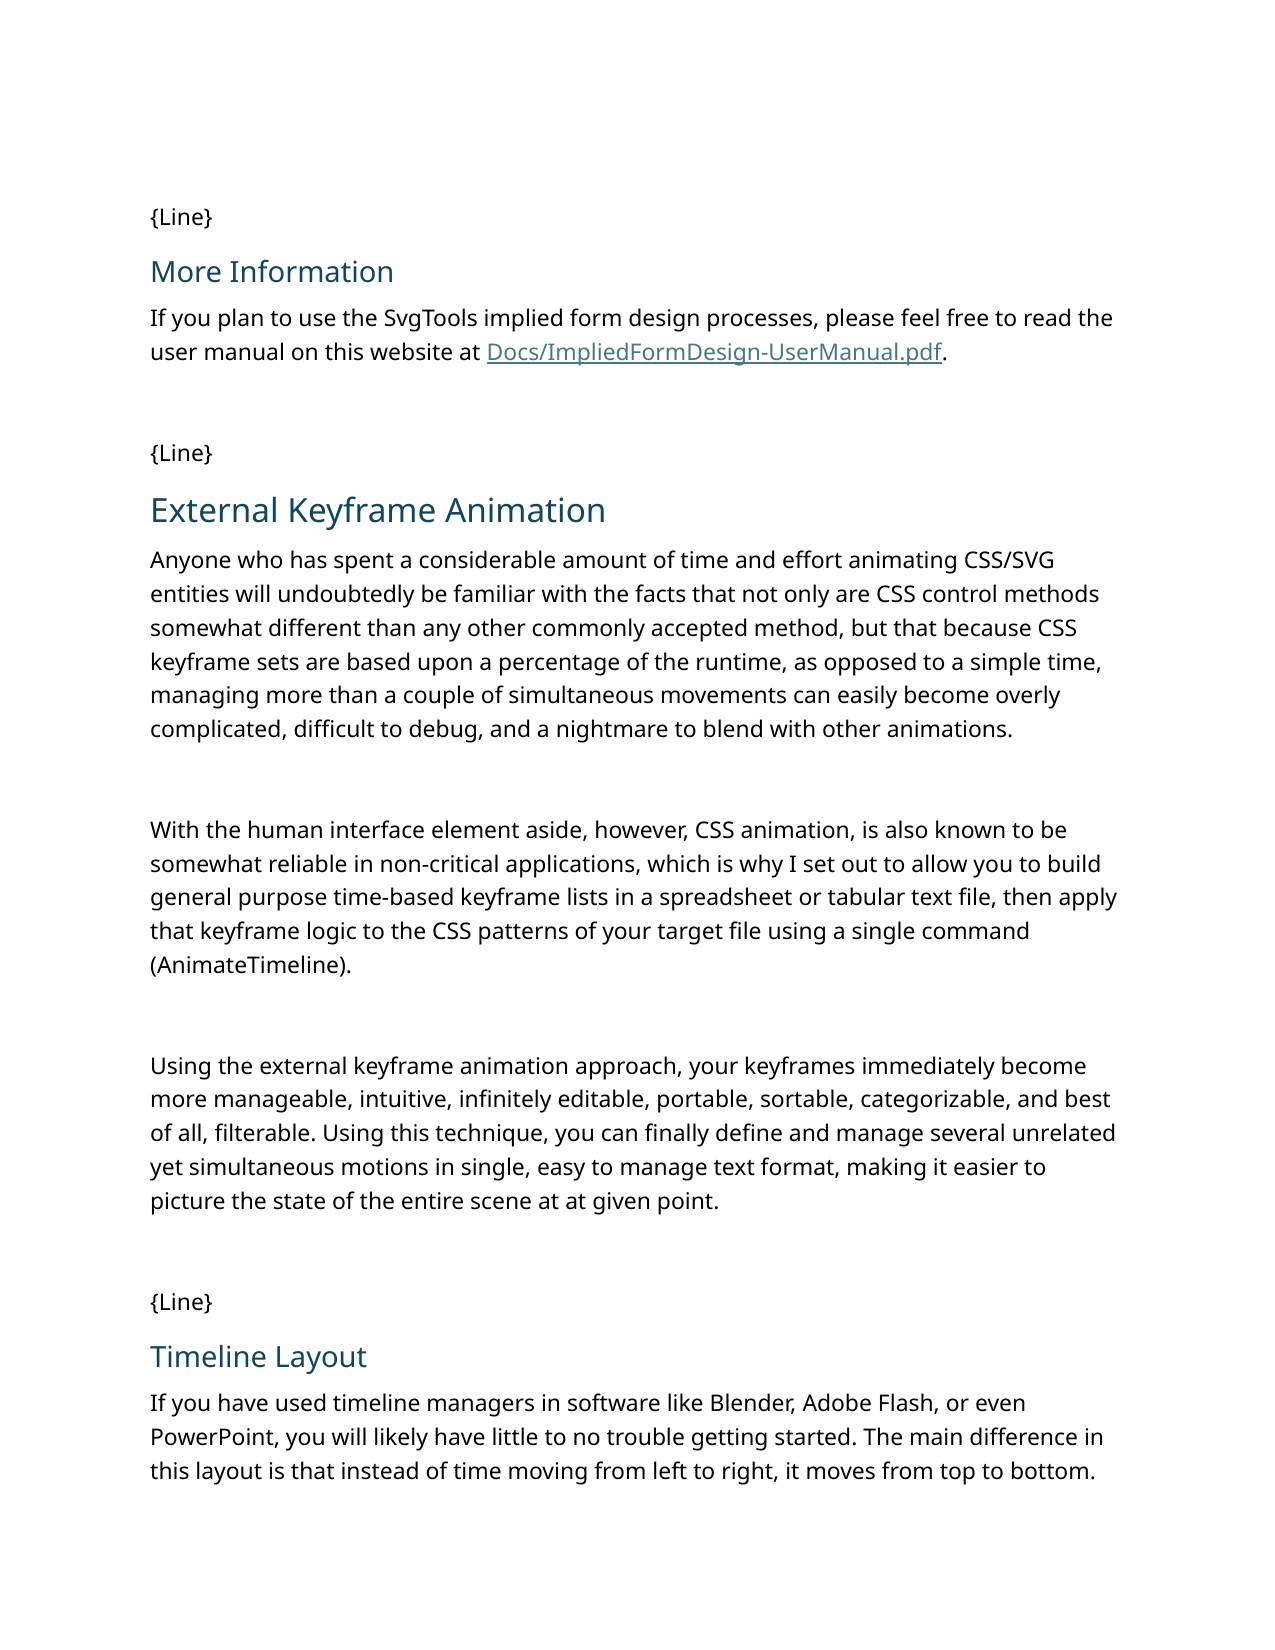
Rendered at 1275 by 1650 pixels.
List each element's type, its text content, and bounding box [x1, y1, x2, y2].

text {Line} [150, 437, 1125, 468]
subtitle Timeline Layout [150, 1336, 1125, 1376]
text {Line} [150, 1286, 1125, 1317]
text If you plan to use the SvgTools implied form design processes, please feel free to read the user manual on this website at Docs/ImpliedFormDesign-UserManual.pdf. [150, 302, 1125, 367]
text If you have used timeline managers in software like Blender, Adobe Flash, or even PowerPoint, you will likely have little to no trouble getting started. The main difference in this layout is that instead of time moving from left to right, it moves from top to bottom. [150, 1387, 1125, 1486]
text Using the external keyframe animation approach, your keyframes immediately become more manageable, intuitive, infinitely editable, portable, sortable, categorizable, and best of all, filterable. Using this technique, you can finally define and manage several unrelated yet simultaneous motions in single, easy to manage text format, making it easier to picture the state of the entire scene at at given point. [150, 1050, 1125, 1216]
text With the human interface element aside, however, CSS animation, is also known to be somewhat reliable in non-critical applications, which is why I set out to allow you to build general purpose time-based keyframe lists in a spreadsheet or tabular text file, then apply that keyframe logic to the CSS patterns of your target file using a single command (AnimateTimeline). [150, 814, 1125, 980]
text {Line} [150, 200, 1125, 232]
text Anyone who has spent a considerable amount of time and effort animating CSS/SVG entities will undoubtedly be familiar with the facts that not only are CSS control methods somewhat different than any other commonly accepted method, but that because CSS keyframe sets are based upon a percentage of the runtime, as opposed to a simple time, managing more than a couple of simultaneous movements can easily become overly complicated, difficult to debug, and a nightmare to blend with other animations. [150, 544, 1125, 744]
subtitle External Keyframe Animation [150, 487, 1125, 532]
subtitle More Information [150, 251, 1125, 291]
